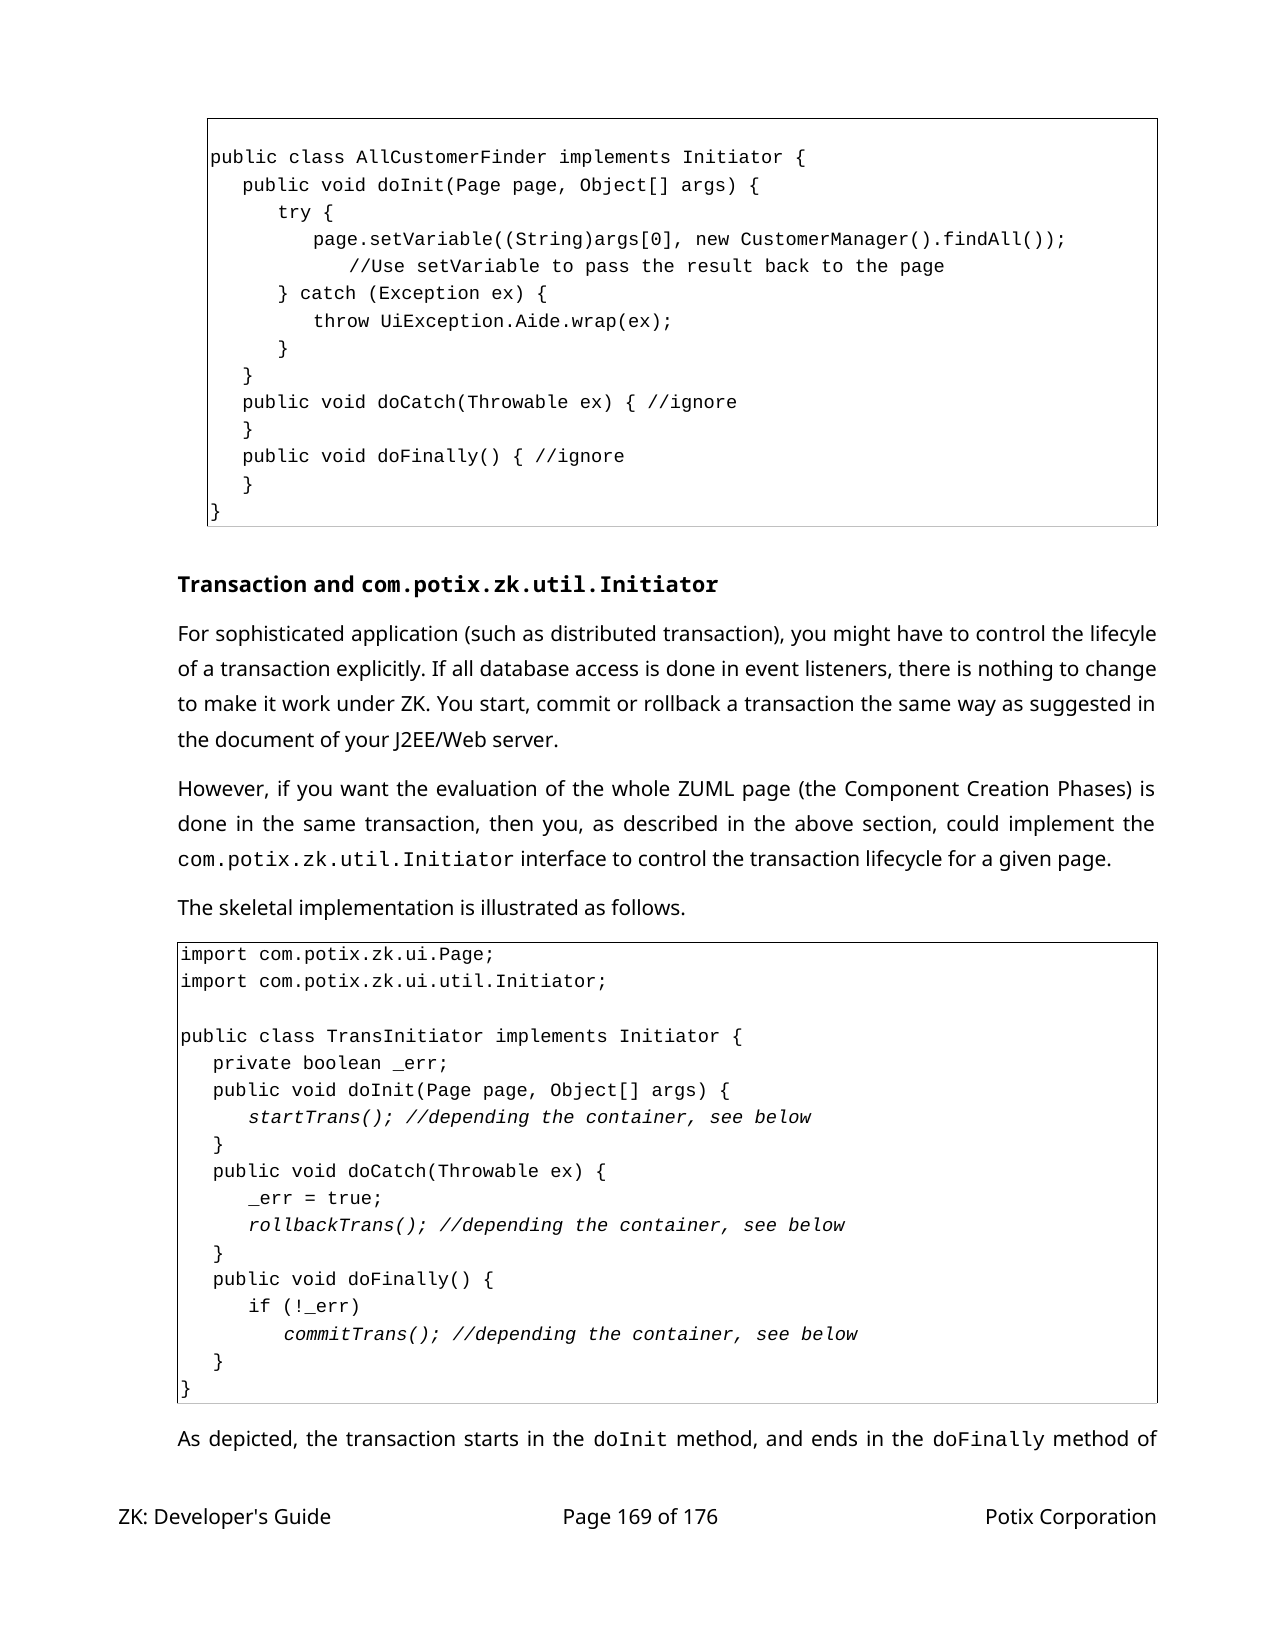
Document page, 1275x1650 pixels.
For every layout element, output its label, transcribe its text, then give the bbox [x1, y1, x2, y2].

text public void doCatch(Throwable ex) { [178, 1159, 1157, 1183]
text public void doCatch(Throwable ex) { //ignore [208, 390, 1157, 414]
text } [208, 499, 1157, 526]
text } [208, 417, 1157, 441]
text However, if you want the evaluation of the whole ZUML page (the Component Creation Phases) is done in the same transaction, then you, as described in the above section, could implement the com.potix.zk.util.Initiator interface to control the transaction lifecycle for a given page. [177, 774, 1157, 873]
text //Use setVariable to pass the result back to the page [208, 254, 1157, 278]
text As depicted, the transaction starts in the doInit method, and ends in the doFinally method of [177, 1424, 1157, 1452]
text import com.potix.zk.ui.util.Initiator; [178, 969, 1157, 993]
text private boolean _err; public void doInit(Page page, Object[] args) { [178, 1051, 1157, 1102]
text public void doInit(Page page, Object[] args) { [208, 172, 1157, 197]
subtitle Transaction and com.potix.zk.util.Initiator [177, 568, 1157, 598]
text For sophisticated application (such as distributed transaction), you might have to control the lifecyle of a transaction explicitly. If all database access is done in event listeners, there is nothing to change to make it work under ZK. You start, commit or rollback a transaction the same way as suggested in the document of your J2EE/Web server. [177, 619, 1157, 753]
text } [208, 363, 1157, 387]
text import com.potix.zk.ui.Page; [178, 943, 1157, 966]
text try { [208, 200, 1157, 224]
text rollbackTrans(); //depending the container, see below [178, 1213, 1157, 1238]
text if (!_err) [178, 1294, 1157, 1318]
text startTrans(); //depending the container, see below [178, 1104, 1157, 1129]
text public class AllCustomerFinder implements Initiator { [208, 145, 1157, 169]
text } [208, 336, 1157, 360]
text } public void doFinally() { [178, 1241, 1157, 1291]
text _err = true; [178, 1186, 1157, 1210]
text } catch (Exception ex) { [208, 281, 1157, 306]
text } [178, 1132, 1157, 1156]
text throw UiException.Aide.wrap(ex); [208, 308, 1157, 333]
text } [178, 1349, 1157, 1373]
text } [208, 472, 1157, 496]
text public void doFinally() { //ignore [208, 444, 1157, 469]
text commitTrans(); //depending the container, see below [178, 1321, 1157, 1346]
text page.setVariable((String)args[0], new CustomerManager().findAll()); [208, 227, 1157, 251]
text public class TransInitiator implements Initiator { [178, 1024, 1157, 1048]
text The skeletal implementation is illustrated as follows. [177, 893, 1157, 921]
text } [178, 1376, 1157, 1403]
